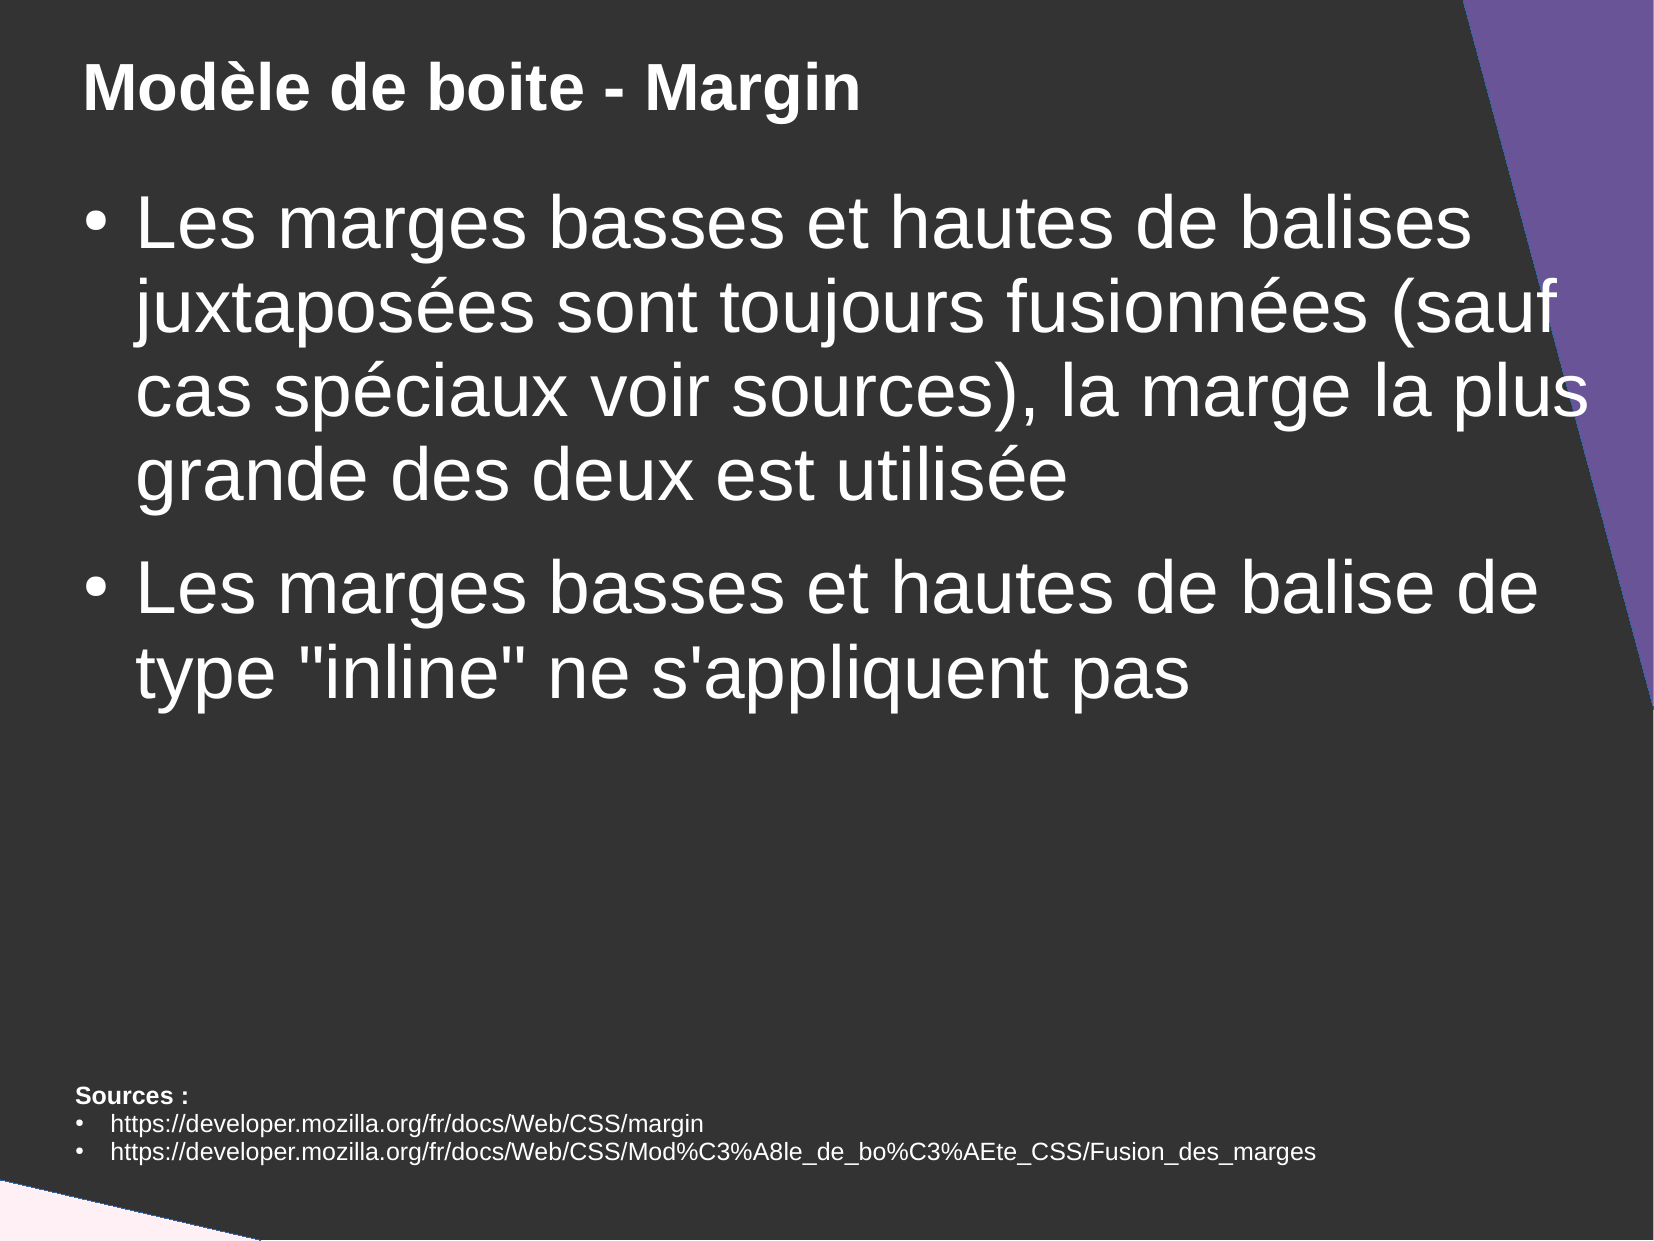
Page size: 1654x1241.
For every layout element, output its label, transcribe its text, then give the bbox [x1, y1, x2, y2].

text_box [0, 1179, 264, 1241]
list Les marges basses et hautes de balises juxtaposées sont toujours fusionnées (sauf cas spéciaux voir sources), la marge la plus grande des deux est utilisée Les marges basses et hautes de balise de type "inline" ne s'appliquent pas [64, 180, 1604, 1111]
title Modèle de boite - Margin [82, 49, 1571, 130]
text_box [1463, 0, 1654, 710]
text_box Sources : https://developer.mozilla.org/fr/docs/Web/CSS/margin https://developer.mozilla.org/fr/docs/Web/CSS/Mod%C3%A8le_de_bo%C3%AEte_CSS/Fusion_des_marges [60, 1074, 1546, 1217]
